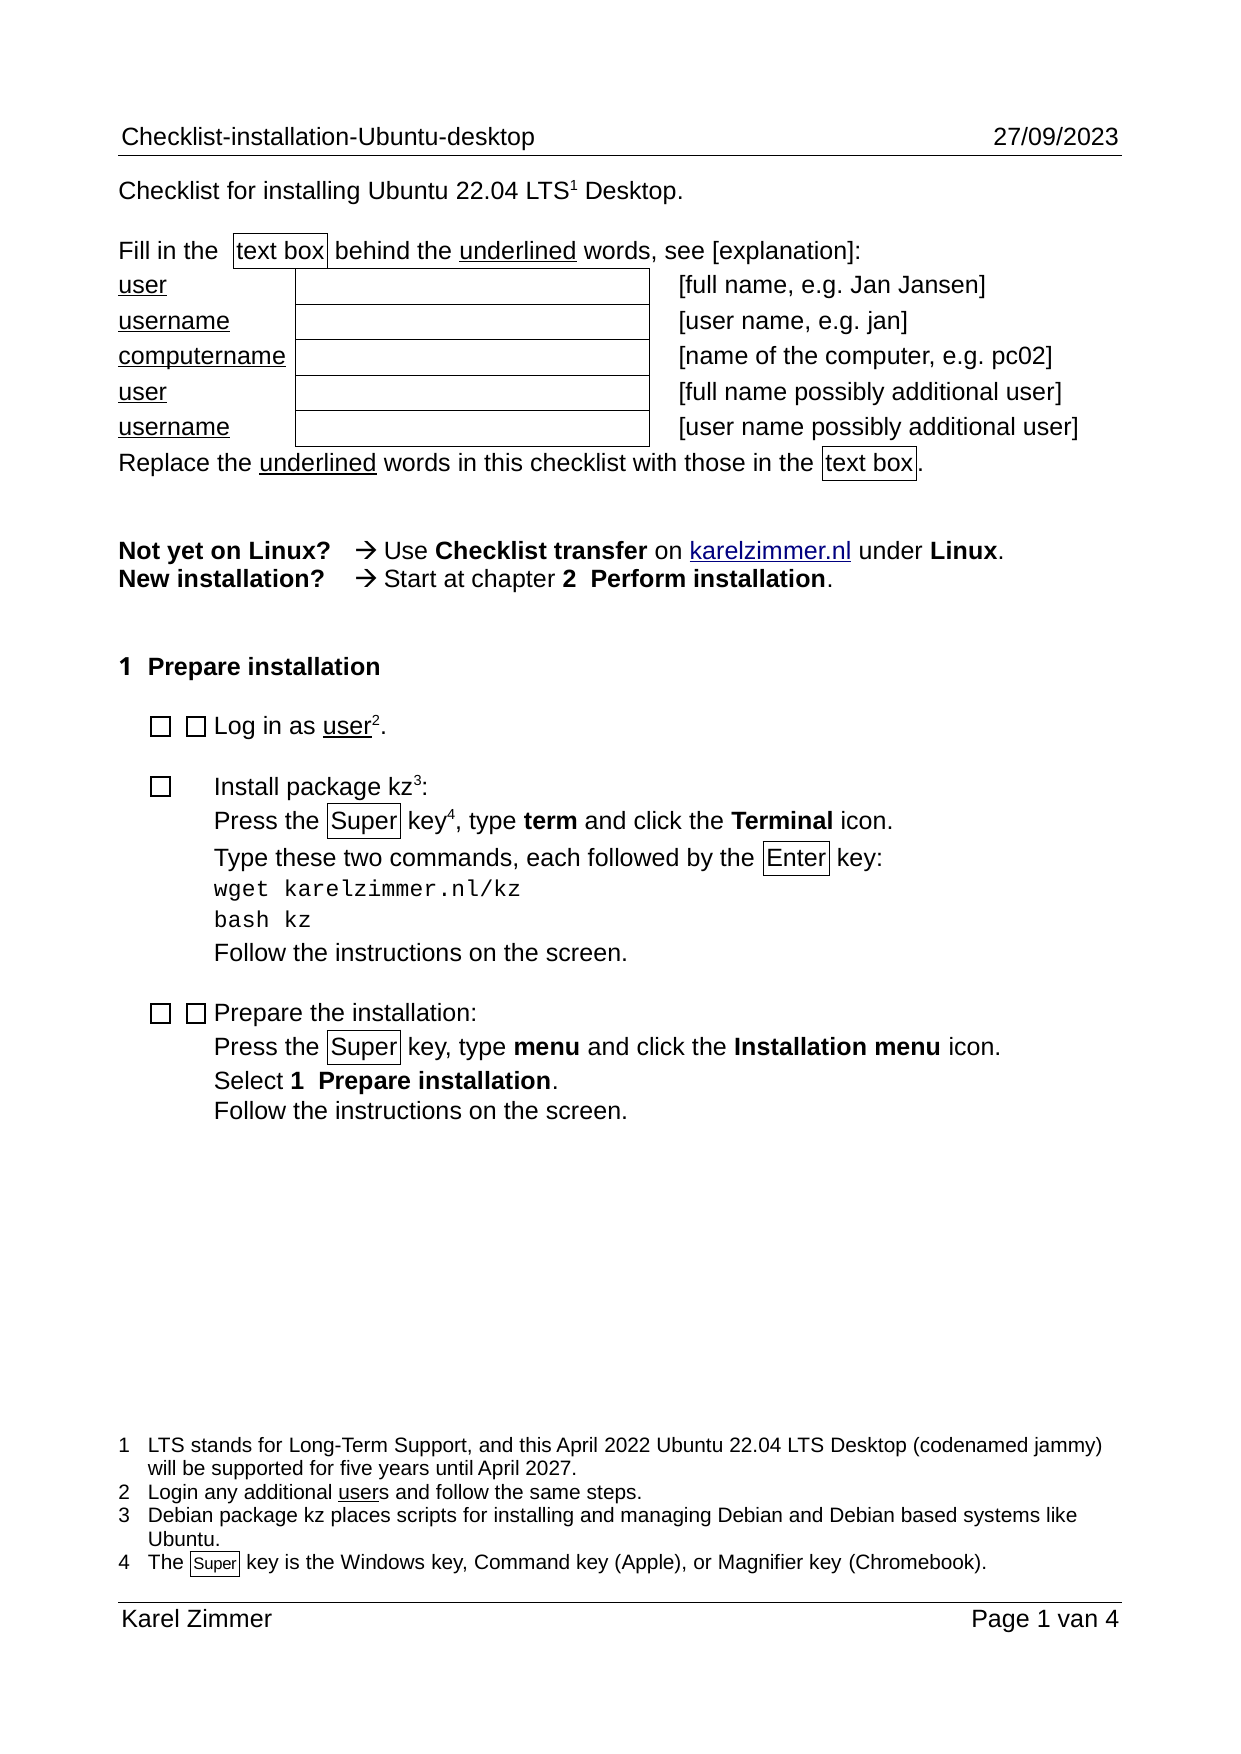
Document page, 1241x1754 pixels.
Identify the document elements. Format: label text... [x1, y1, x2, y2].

table_cell [118, 772, 142, 802]
table_cell [177, 1096, 213, 1126]
text New installation?  Start at chapter 2 Perform installation. [118, 565, 1122, 593]
table_cell [118, 998, 142, 1028]
table_cell [142, 877, 177, 907]
text [user name possibly additional user] [650, 410, 1122, 446]
table_header Log in as USER. [213, 711, 1122, 741]
table_cell [118, 1096, 142, 1126]
table_cell Press the Super key, type menu and click the Installation menu icon. [213, 1028, 1122, 1066]
text USERName [118, 410, 295, 446]
text . [917, 446, 1122, 481]
text LTS stands for Long-Term Support, and this April 2022 Ubuntu 22.04 LTS Desktop (codenamed jammy) will be supported for five years until April 2027. [118, 1433, 1122, 1480]
table_cell [142, 802, 177, 839]
text USERname [118, 304, 295, 339]
text USER [118, 375, 295, 410]
text [full name possibly additional user] [650, 375, 1122, 410]
text text box [823, 447, 916, 480]
table_cell [118, 1028, 142, 1066]
text [user name, e.g. jan] [650, 304, 1122, 339]
table_cell [177, 1066, 213, 1096]
table_cell Follow the instructions on the screen. [213, 938, 1122, 968]
table_cell [142, 968, 177, 998]
table_cell [142, 772, 177, 802]
text [name of the computer, e.g. pc02] [650, 339, 1122, 375]
text behind the underlined words, see [explanation]: [328, 233, 1122, 268]
text Fill in the [118, 233, 233, 268]
table_cell Follow the instructions on the screen. [213, 1096, 1122, 1126]
table_cell [142, 741, 177, 772]
table_cell [118, 877, 142, 907]
table_cell bash kz [213, 907, 1122, 937]
table_cell [177, 938, 213, 968]
table_cell [142, 1096, 177, 1126]
table_cell [142, 998, 177, 1028]
table_cell Prepare the installation: [213, 998, 1122, 1028]
table_cell [142, 839, 177, 877]
table_cell Type these two commands, each followed by the Enter key: [213, 839, 1122, 877]
table_cell [118, 839, 142, 877]
table_cell Press the Super key, type term and click the Terminal icon. [213, 802, 1122, 839]
text COMPUTERNAme [118, 339, 295, 375]
table_cell [213, 741, 1122, 772]
text text box [234, 234, 327, 268]
text Replace the underlined words in this checklist with those in the [118, 446, 822, 481]
table_header [118, 711, 142, 741]
table_header [177, 711, 213, 741]
table_cell [118, 907, 142, 937]
text user [118, 268, 295, 304]
list Prepare installation [118, 649, 1122, 683]
table_cell [142, 1028, 177, 1066]
table_cell [142, 1066, 177, 1096]
table_cell [177, 802, 213, 839]
table_cell wget karelzimmer.nl/kz [213, 877, 1122, 907]
table_cell [177, 877, 213, 907]
table_cell Select 1 Prepare installation. [213, 1066, 1122, 1096]
table_cell [118, 741, 142, 772]
text Checklist for installing Ubuntu 22.04 LTS Desktop. [118, 177, 1122, 205]
text [full name, e.g. Jan Jansen] [650, 268, 1122, 304]
table_header [142, 711, 177, 741]
table_cell [118, 802, 142, 839]
table_cell [177, 741, 213, 772]
text Not yet on Linux?  Use Checklist transfer on karelzimmer.nl under Linux. [118, 537, 1122, 565]
table_cell [177, 772, 213, 802]
table_cell [177, 998, 213, 1028]
table_cell [118, 1066, 142, 1096]
table_cell [142, 938, 177, 968]
table_cell [213, 968, 1122, 998]
table_cell [177, 839, 213, 877]
table_cell Install package kz: [213, 772, 1122, 802]
table_cell [177, 1028, 213, 1066]
table_cell [177, 907, 213, 937]
table_cell [118, 938, 142, 968]
table_cell [142, 907, 177, 937]
table_cell [177, 968, 213, 998]
table_cell [118, 968, 142, 998]
